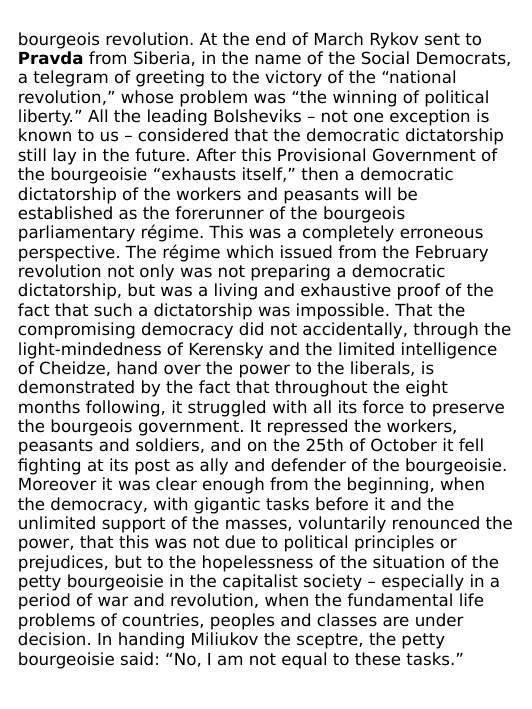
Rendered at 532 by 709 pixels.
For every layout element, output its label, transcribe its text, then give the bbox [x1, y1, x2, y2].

text bourgeois revolution. At the end of March Rykov sent to Pravda from Siberia, in the name of the Social Democrats, a telegram of greeting to the victory of the “national revolution,” whose problem was “the winning of political liberty.” All the leading Bolsheviks – not one exception is known to us – considered that the democratic dictatorship still lay in the future. After this Provisional Government of the bourgeoisie “exhausts itself,” then a democratic dictatorship of the workers and peasants will be established as the forerunner of the bourgeois parliamentary régime. This was a completely erroneous perspective. The régime which issued from the February revolution not only was not preparing a democratic dictatorship, but was a living and exhaustive proof of the fact that such a dictatorship was impossible. That the compromising democracy did not accidentally, through the light-mindedness of Kerensky and the limited intelligence of Cheidze, hand over the power to the liberals, is demonstrated by the fact that throughout the eight months following, it struggled with all its force to preserve the bourgeois government. It repressed the workers, peasants and soldiers, and on the 25th of October it fell fighting at its post as ally and defender of the bourgeoisie. Moreover it was clear enough from the beginning, when the democracy, with gigantic tasks before it and the unlimited support of the masses, voluntarily renounced the power, that this was not due to political principles or prejudices, but to the hopelessness of the situation of the petty bourgeoisie in the capitalist society – especially in a period of war and revolution, when the fundamental life problems of countries, peoples and classes are under decision. In handing Miliukov the sceptre, the petty bourgeoisie said: “No, I am not equal to these tasks.” [18, 29, 514, 669]
